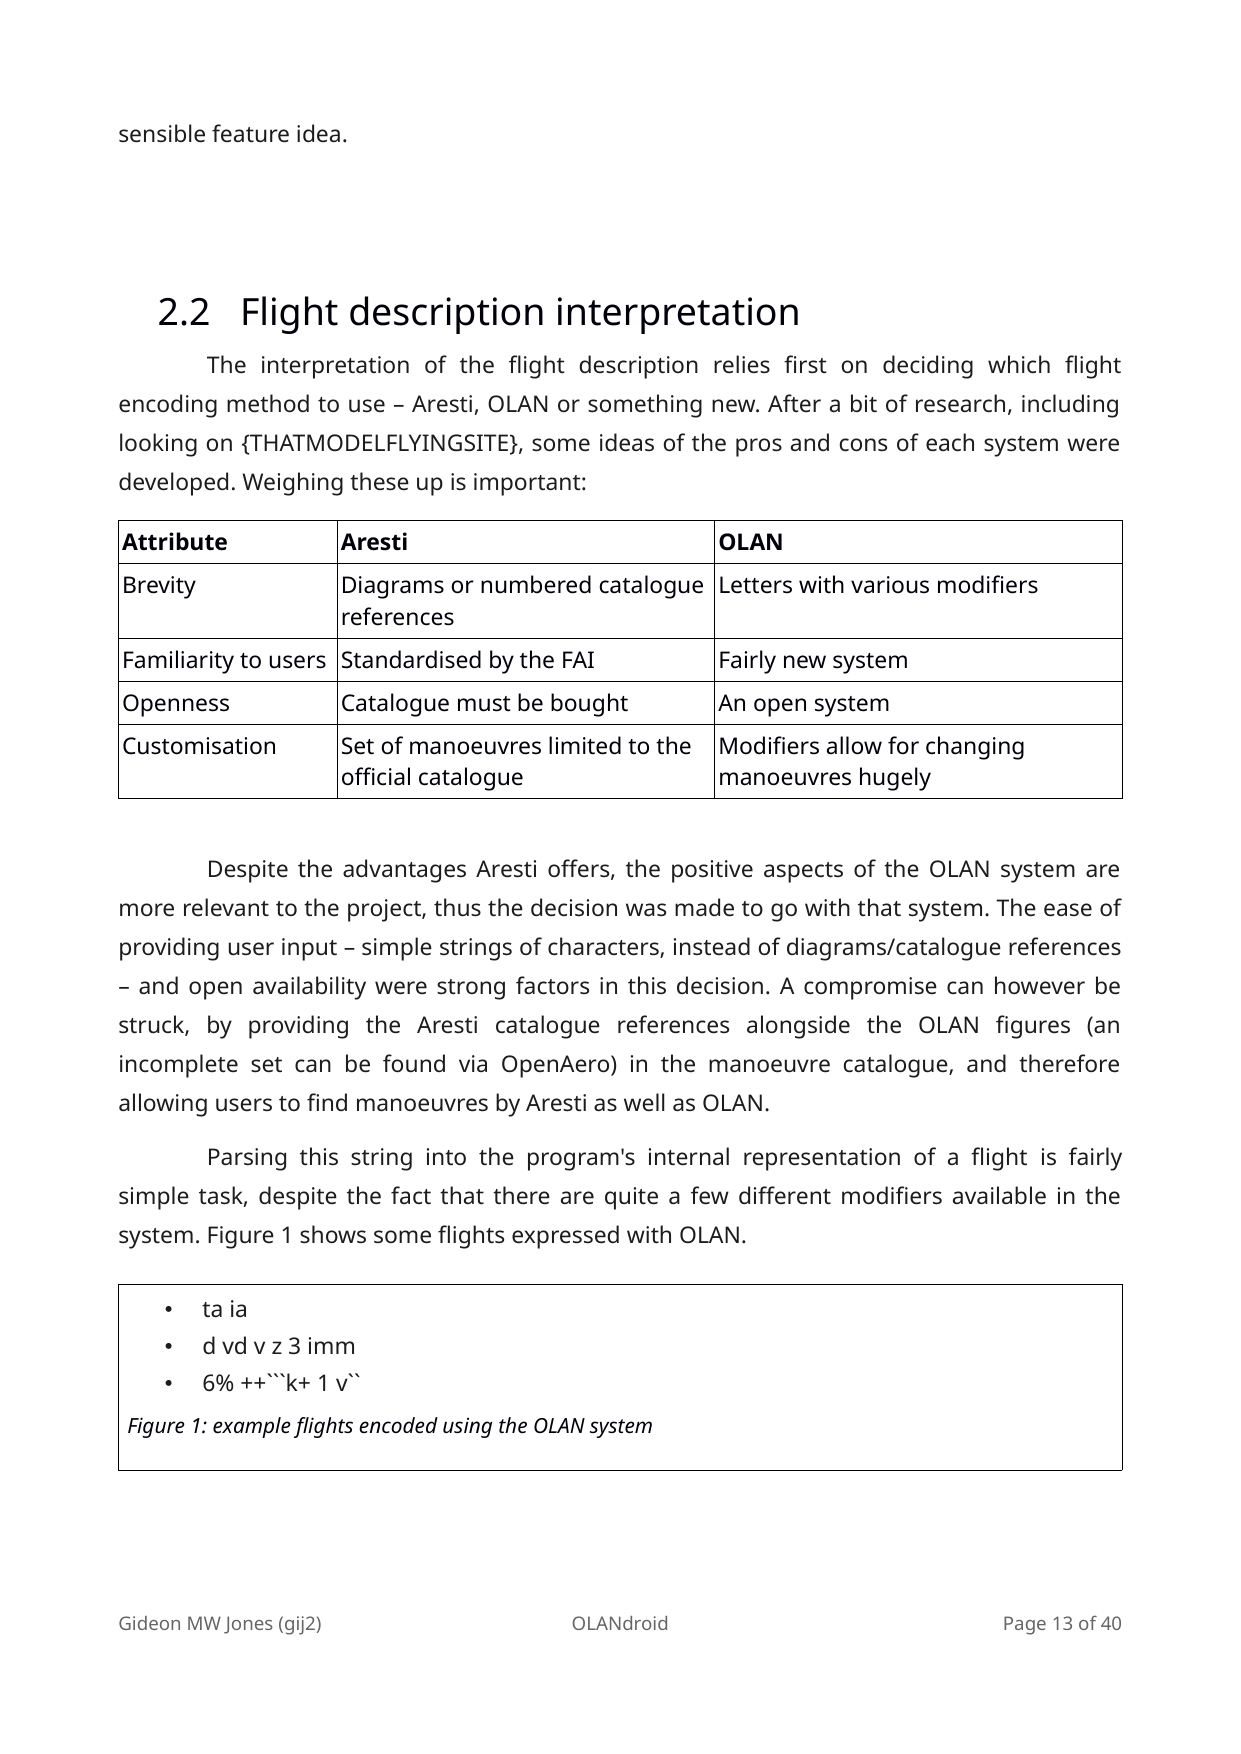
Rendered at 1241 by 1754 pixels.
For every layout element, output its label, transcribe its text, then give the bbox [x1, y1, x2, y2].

table_cell Standardised by the FAI [338, 639, 714, 681]
table_header OLAN [715, 521, 1122, 563]
table_cell Customisation [119, 725, 337, 798]
table_cell Modifiers allow for changing manoeuvres hugely [715, 725, 1122, 798]
table_cell Letters with various modifiers [715, 564, 1122, 637]
subtitle Flight description interpretation [148, 285, 1122, 336]
text The interpretation of the flight description relies first on deciding which flight encoding method to use – Aresti, OLAN or something new. After a bit of research, including looking on {THATMODELFLYINGSITE}, some ideas of the pros and cons of each system were developed. Weighing these up is important: [118, 349, 1122, 497]
list d vd v z 3 imm [164, 1330, 1113, 1361]
table_cell Openness [119, 682, 337, 724]
table_cell Set of manoeuvres limited to the official catalogue [338, 725, 714, 798]
table_cell An open system [715, 682, 1122, 724]
table_cell Catalogue must be bought [338, 682, 714, 724]
table_cell Fairly new system [715, 639, 1122, 681]
text Parsing this string into the program's internal representation of a flight is fairly simple task, despite the fact that there are quite a few different modifiers available in the system. Figure 1 shows some flights expressed with OLAN. [118, 1141, 1122, 1250]
table_header Aresti [338, 521, 714, 563]
text Figure 1: example flights encoded using the OLAN system [127, 1411, 1113, 1439]
text sensible feature idea. [118, 118, 1122, 149]
table_cell Brevity [119, 564, 337, 637]
list ta ia [164, 1293, 1113, 1324]
text Despite the advantages Aresti offers, the positive aspects of the OLAN system are more relevant to the project, thus the decision was made to go with that system. The ease of providing user input – simple strings of characters, instead of diagrams/catalogue references – and open availability were strong factors in this decision. A compromise can however be struck, by providing the Aresti catalogue references alongside the OLAN figures (an incomplete set can be found via OpenAero) in the manoeuvre catalogue, and therefore allowing users to find manoeuvres by Aresti as well as OLAN. [118, 852, 1122, 1118]
list 6% ++```k+ 1 v`` [164, 1367, 1113, 1399]
table_header Attribute [119, 521, 337, 563]
table_cell Familiarity to users [119, 639, 337, 681]
table_cell Diagrams or numbered catalogue references [338, 564, 714, 637]
